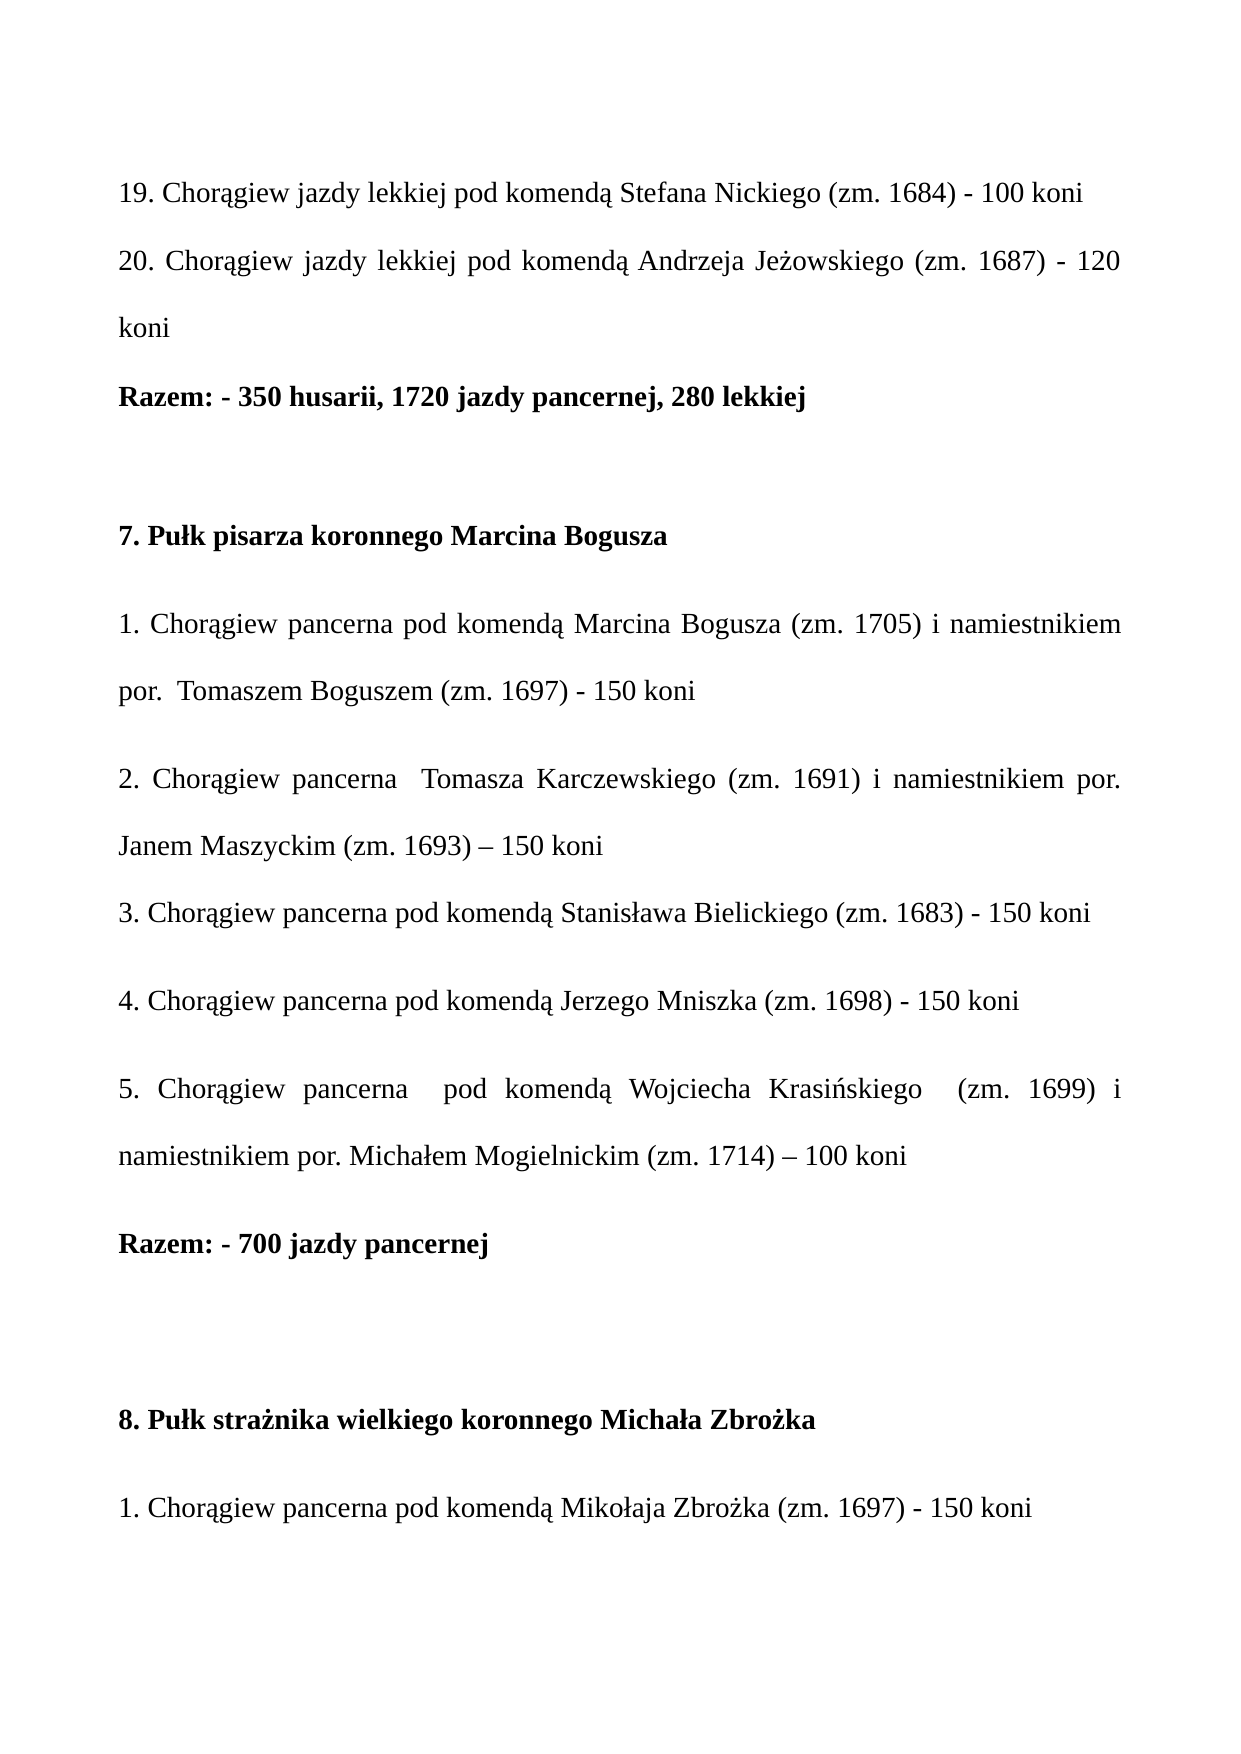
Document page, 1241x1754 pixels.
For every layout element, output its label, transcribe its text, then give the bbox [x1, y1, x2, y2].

text Razem: - 350 husarii, 1720 jazdy pancernej, 280 lekkiej [118, 379, 1122, 413]
text Razem: - 700 jazdy pancernej [118, 1226, 1122, 1260]
text 8. Pułk strażnika wielkiego koronnego Michała Zbrożka [118, 1402, 1122, 1436]
text 7. Pułk pisarza koronnego Marcina Bogusza [118, 518, 1122, 552]
text 20. Chorągiew jazdy lekkiej pod komendą Andrzeja Jeżowskiego (zm. 1687) - 120 koni [118, 243, 1122, 343]
text 5. Chorągiew pancerna pod komendą Wojciecha Krasińskiego (zm. 1699) i namiestnikiem por. Michałem Mogielnickim (zm. 1714) – 100 koni [118, 1071, 1122, 1172]
text 1. Chorągiew pancerna pod komendą Mikołaja Zbrożka (zm. 1697) - 150 koni [118, 1490, 1122, 1524]
text 4. Chorągiew pancerna pod komendą Jerzego Mniszka (zm. 1698) - 150 koni [118, 983, 1122, 1017]
text 19. Chorągiew jazdy lekkiej pod komendą Stefana Nickiego (zm. 1684) - 100 koni [118, 176, 1122, 209]
text 2. Chorągiew pancerna Tomasza Karczewskiego (zm. 1691) i namiestnikiem por. Janem Maszyckim (zm. 1693) – 150 koni [118, 761, 1122, 862]
text 3. Chorągiew pancerna pod komendą Stanisława Bielickiego (zm. 1683) - 150 koni [118, 896, 1122, 929]
text 1. Chorągiew pancerna pod komendą Marcina Bogusza (zm. 1705) i namiestnikiem por. Tomaszem Boguszem (zm. 1697) - 150 koni [118, 606, 1122, 707]
